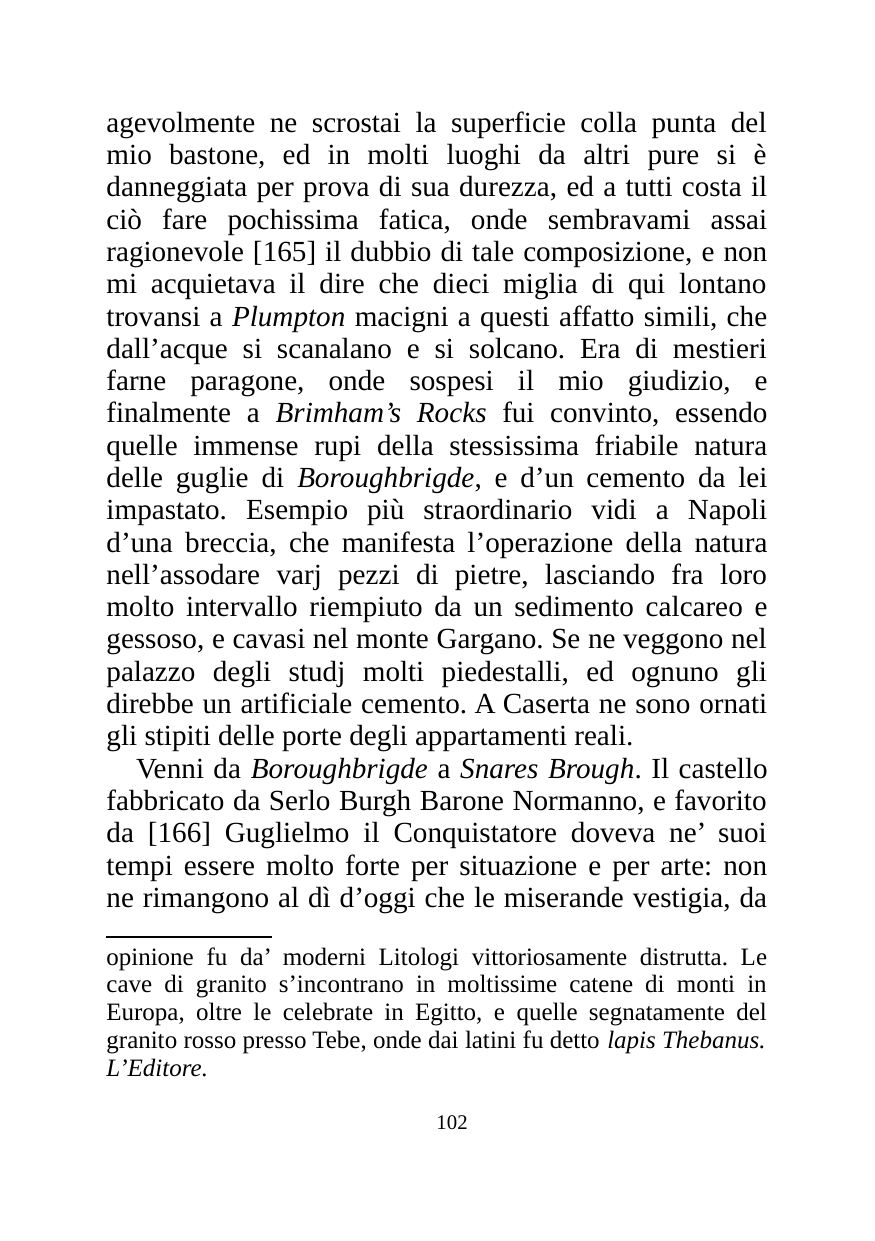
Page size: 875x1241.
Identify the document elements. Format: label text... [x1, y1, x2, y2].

text Venni da Boroughbrigde a Snares Brough. Il castello fabbricato da Serlo Burgh Barone Normanno, e favorito da [166] Guglielmo il Conquistatore doveva ne’ suoi tempi essere molto forte per situazione e per arte: non ne rimangono al dì d’oggi che le miserande vestigia, da [106, 752, 768, 913]
text opinione fu da’ moderni Litologi vittoriosamente distrutta. Le cave di granito s’incontrano in moltissime catene di monti in Europa, oltre le celebrate in Egitto, e quelle segnatamente del granito rosso presso Tebe, onde dai latini fu detto lapis Thebanus. L’Editore. [106, 943, 768, 1081]
text agevolmente ne scrostai la superficie colla punta del mio bastone, ed in molti luoghi da altri pure si è danneggiata per prova di sua durezza, ed a tutti costa il ciò fare pochissima fatica, onde sembravami assai ragionevole [165] il dubbio di tale composizione, e non mi acquietava il dire che dieci miglia di qui lontano trovansi a Plumpton macigni a questi affatto simili, che dall’acque si scanalano e si solcano. Era di mestieri farne paragone, onde sospesi il mio giudizio, e finalmente a Brimham’s Rocks fui convinto, essendo quelle immense rupi della stessissima friabile natura delle guglie di Boroughbrigde, e d’un cemento da lei impastato. Esempio più straordinario vidi a Napoli d’una breccia, che manifesta l’operazione della natura nell’assodare varj pezzi di pietre, lasciando fra loro molto intervallo riempiuto da un sedimento calcareo e gessoso, e cavasi nel monte Gargano. Se ne veggono nel palazzo degli studj molti piedestalli, ed ognuno gli direbbe un artificiale cemento. A Caserta ne sono ornati gli stipiti delle porte degli appartamenti reali. [106, 106, 768, 752]
